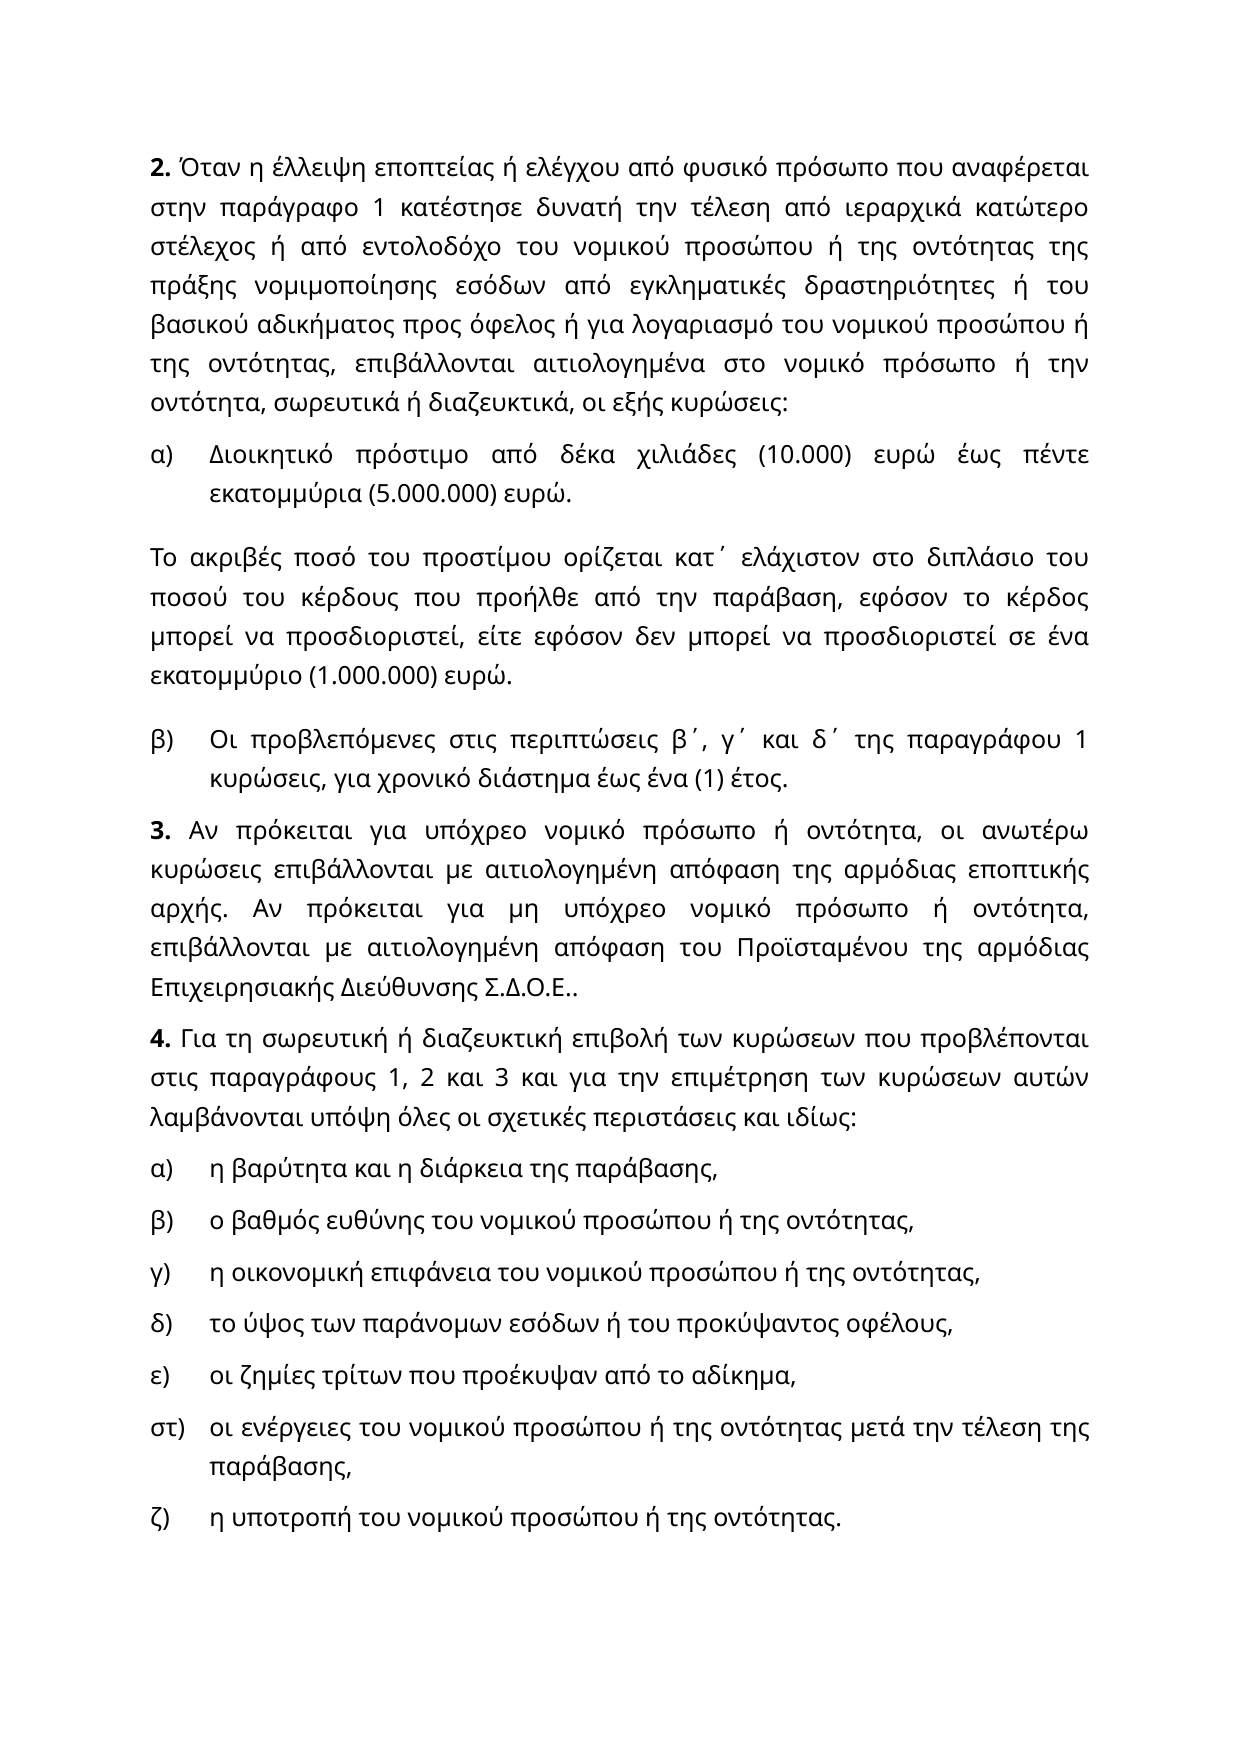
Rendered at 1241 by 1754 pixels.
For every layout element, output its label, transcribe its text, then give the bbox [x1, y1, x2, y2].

list ε) οι ζημίες τρίτων που προέκυψαν από το αδίκημα, [150, 1357, 1090, 1392]
text 4. Για τη σωρευτική ή διαζευκτική επιβολή των κυρώσεων που προβλέπονται στις παραγράφους 1, 2 και 3 και για την επιμέτρηση των κυρώσεων αυτών λαμβάνονται υπόψη όλες οι σχετικές περιστάσεις και ιδίως: [150, 1021, 1090, 1133]
text Το ακριβές ποσό του προστίμου ορίζεται κατ΄ ελάχιστον στο διπλάσιο του ποσού του κέρδους που προήλθε από την παράβαση, εφόσον το κέρδος μπορεί να προσδιοριστεί, είτε εφόσον δεν μπορεί να προσδιοριστεί σε ένα εκατομμύριο (1.000.000) ευρώ. [150, 540, 1090, 692]
list β) Οι προβλεπόμενες στις περιπτώσεις β΄, γ΄ και δ΄ της παραγράφου 1 κυρώσεις, για χρονικό διάστημα έως ένα (1) έτος. [150, 722, 1090, 795]
list ζ) η υποτροπή του νομικού προσώπου ή της οντότητας. [150, 1500, 1090, 1534]
text 2. Όταν η έλλειψη εποπτείας ή ελέγχου από φυσικό πρόσωπο που αναφέρεται στην παράγραφο 1 κατέστησε δυνατή την τέλεση από ιεραρχικά κατώτερο στέλεχος ή από εντολοδόχο του νομικού προσώπου ή της οντότητας της πράξης νομιμοποίησης εσόδων από εγκληματικές δραστηριότητες ή του βασικού αδικήματος προς όφελος ή για λογαριασμό του νομικού προσώπου ή της οντότητας, επιβάλλονται αιτιολογημένα στο νομικό πρόσωπο ή την οντότητα, σωρευτικά ή διαζευκτικά, οι εξής κυρώσεις: [150, 150, 1090, 419]
text 3. Αν πρόκειται για υπόχρεο νομικό πρόσωπο ή οντότητα, οι ανωτέρω κυρώσεις επιβάλλονται με αιτιολογημένη απόφαση της αρμόδιας εποπτικής αρχής. Αν πρόκειται για μη υπόχρεο νομικό πρόσωπο ή οντότητα, επιβάλλονται με αιτιολογημένη απόφαση του Προϊσταμένου της αρμόδιας Επιχειρησιακής Διεύθυνσης Σ.Δ.Ο.Ε.. [150, 812, 1090, 1003]
list α) η βαρύτητα και η διάρκεια της παράβασης, [150, 1151, 1090, 1185]
list α) Διοικητικό πρόστιμο από δέκα χιλιάδες (10.000) ευρώ έως πέντε εκατομμύρια (5.000.000) ευρώ. [150, 437, 1090, 510]
list δ) το ύψος των παράνομων εσόδων ή του προκύψαντος οφέλους, [150, 1306, 1090, 1340]
list β) ο βαθμός ευθύνης του νομικού προσώπου ή της οντότητας, [150, 1202, 1090, 1237]
list στ) οι ενέργειες του νομικού προσώπου ή της οντότητας μετά την τέλεση της παράβασης, [150, 1409, 1090, 1482]
list γ) η οικονομική επιφάνεια του νομικού προσώπου ή της οντότητας, [150, 1254, 1090, 1288]
